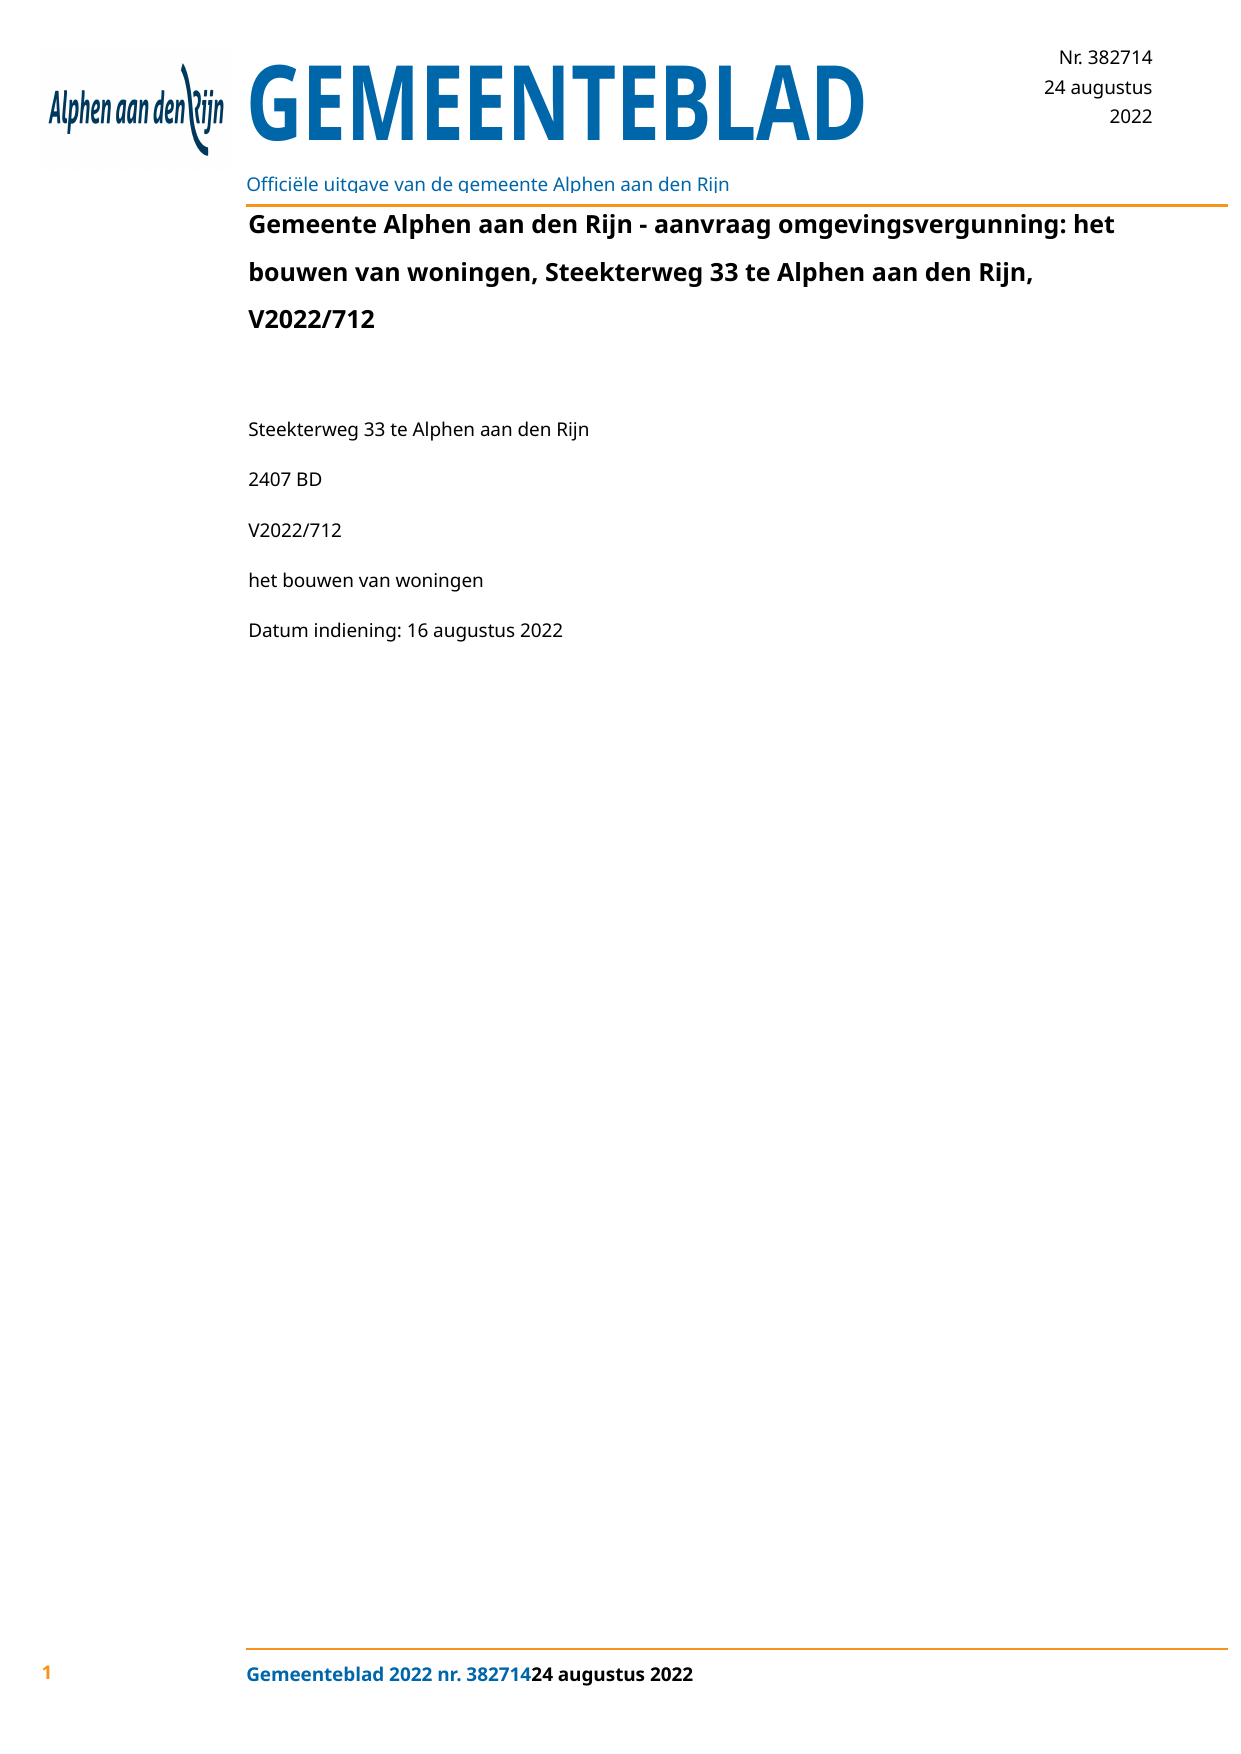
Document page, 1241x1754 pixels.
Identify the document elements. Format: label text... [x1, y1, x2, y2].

text V2022/712 [248, 517, 1152, 542]
text Datum indiening: 16 augustus 2022 [248, 618, 1152, 643]
picture [41, 47, 231, 172]
text 2407 BD [248, 466, 1152, 492]
text Gemeente Alphen aan den Rijn - aanvraag omgevingsvergunning: het bouwen van woningen, Steekterweg 33 te Alphen aan den Rijn, V2022/712 [248, 207, 1152, 336]
text Steekterweg 33 te Alphen aan den Rijn [248, 416, 1152, 442]
text het bouwen van woningen [248, 567, 1152, 593]
